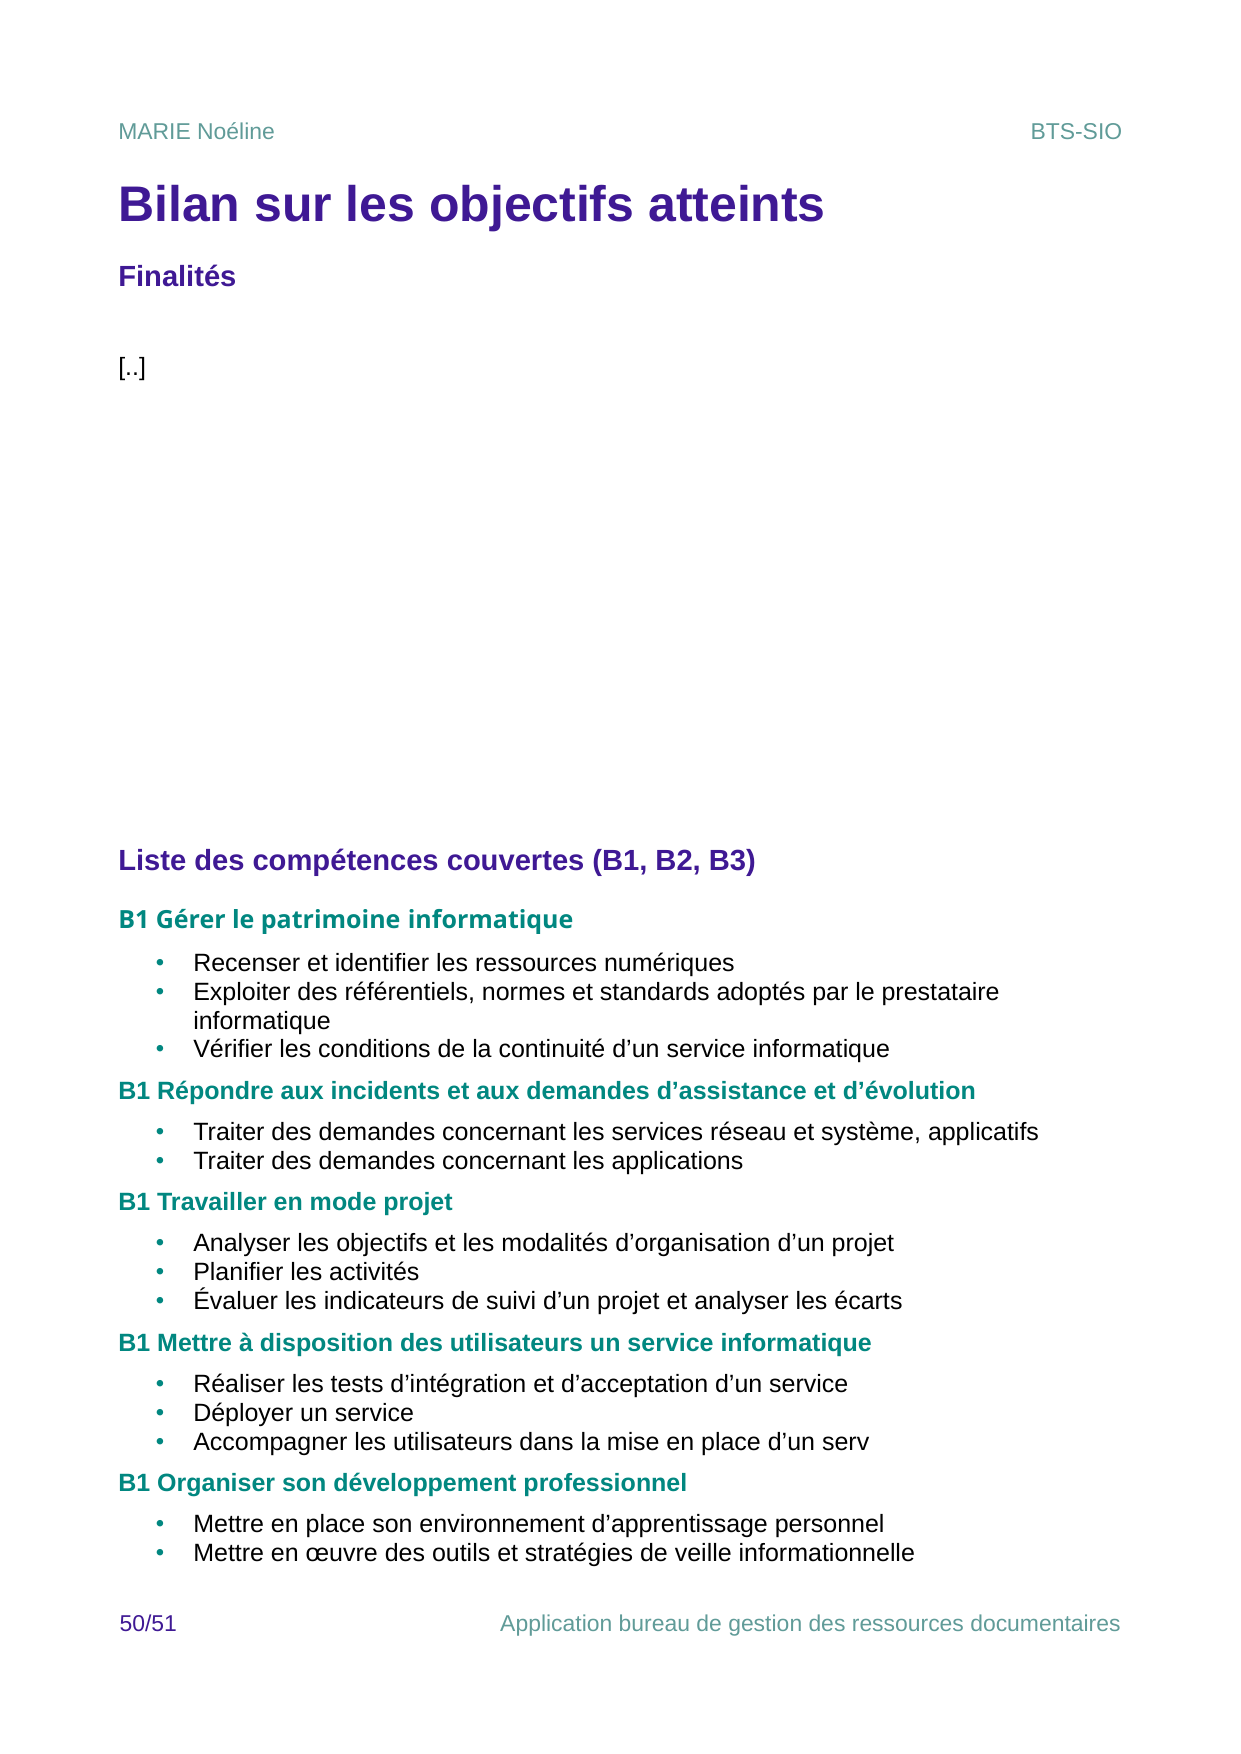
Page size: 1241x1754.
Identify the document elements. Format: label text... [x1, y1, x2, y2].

list Vérifier les conditions de la continuité d’un service informatique [156, 1034, 1122, 1063]
list Traiter des demandes concernant les applications [156, 1146, 1122, 1175]
list Traiter des demandes concernant les services réseau et système, applicatifs [156, 1117, 1122, 1146]
subtitle B1 Répondre aux incidents et aux demandes d’assistance et d’évolution [118, 1076, 1122, 1104]
list Planifier les activités [156, 1257, 1122, 1286]
list Réaliser les tests d’intégration et d’acceptation d’un service [156, 1369, 1122, 1398]
list Mettre en œuvre des outils et stratégies de veille informationnelle [156, 1538, 1122, 1567]
list Évaluer les indicateurs de suivi d’un projet et analyser les écarts [156, 1286, 1122, 1315]
list Déployer un service [156, 1398, 1122, 1426]
subtitle Bilan sur les objectifs atteints [118, 174, 1122, 231]
list Accompagner les utilisateurs dans la mise en place d’un serv [156, 1426, 1122, 1455]
subtitle B1 Gérer le patrimoine informatique [118, 901, 1122, 935]
subtitle B1 Mettre à disposition des utilisateurs un service informatique [118, 1327, 1122, 1356]
list Mettre en place son environnement d’apprentissage personnel [156, 1509, 1122, 1538]
subtitle Liste des compétences couvertes (B1, B2, B3) [118, 843, 1122, 876]
list Exploiter des référentiels, normes et standards adoptés par le prestataire informatique [156, 977, 1122, 1034]
subtitle Finalités [118, 258, 1122, 292]
subtitle B1 Organiser son développement professionnel [118, 1468, 1122, 1497]
subtitle B1 Travailler en mode projet [118, 1187, 1122, 1216]
list Recenser et identifier les ressources numériques [156, 948, 1122, 977]
list Analyser les objectifs et les modalités d’organisation d’un projet [156, 1228, 1122, 1257]
text [..] [118, 352, 1122, 381]
